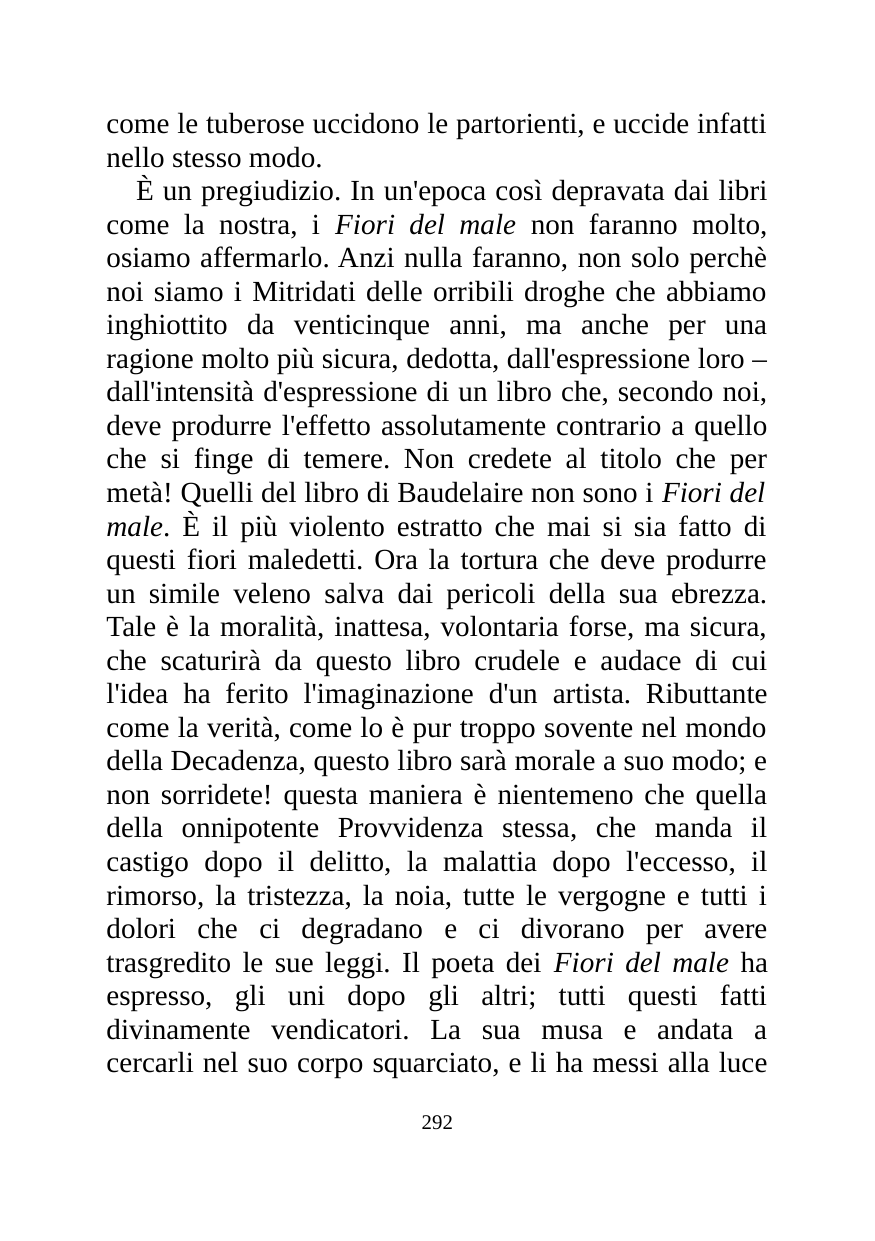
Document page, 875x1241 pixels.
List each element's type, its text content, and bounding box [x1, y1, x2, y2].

text È un pregiudizio. In un'epoca così depravata dai libri come la nostra, i Fiori del male non faranno molto, osiamo affermarlo. Anzi nulla faranno, non solo perchè noi siamo i Mitridati delle orribili droghe che abbiamo inghiottito da venticinque anni, ma anche per una ragione molto più sicura, dedotta, dall'espressione loro – dall'intensità d'espressione di un libro che, secondo noi, deve produrre l'effetto assolutamente contrario a quello che si finge di temere. Non credete al titolo che per metà! Quelli del libro di Baudelaire non sono i Fiori del male. È il più violento estratto che mai si sia fatto di questi fiori maledetti. Ora la tortura che deve produrre un simile veleno salva dai pericoli della sua ebrezza. Tale è la moralità, inattesa, volontaria forse, ma sicura, che scaturirà da questo libro crudele e audace di cui l'idea ha ferito l'imaginazione d'un artista. Ributtante come la verità, come lo è pur troppo sovente nel mondo della Decadenza, questo libro sarà morale a suo modo; e non sorridete! questa maniera è nientemeno che quella della onnipotente Provvidenza stessa, che manda il castigo dopo il delitto, la malattia dopo l'eccesso, il rimorso, la tristezza, la noia, tutte le vergogne e tutti i dolori che ci degradano e ci divorano per avere trasgredito le sue leggi. Il poeta dei Fiori del male ha espresso, gli uni dopo gli altri; tutti questi fatti divinamente vendicatori. La sua musa e andata a cercarli nel suo corpo squarciato, e li ha messi alla luce [106, 173, 768, 1079]
text come le tuberose uccidono le partorienti, e uccide infatti nello stesso modo. [106, 106, 768, 173]
